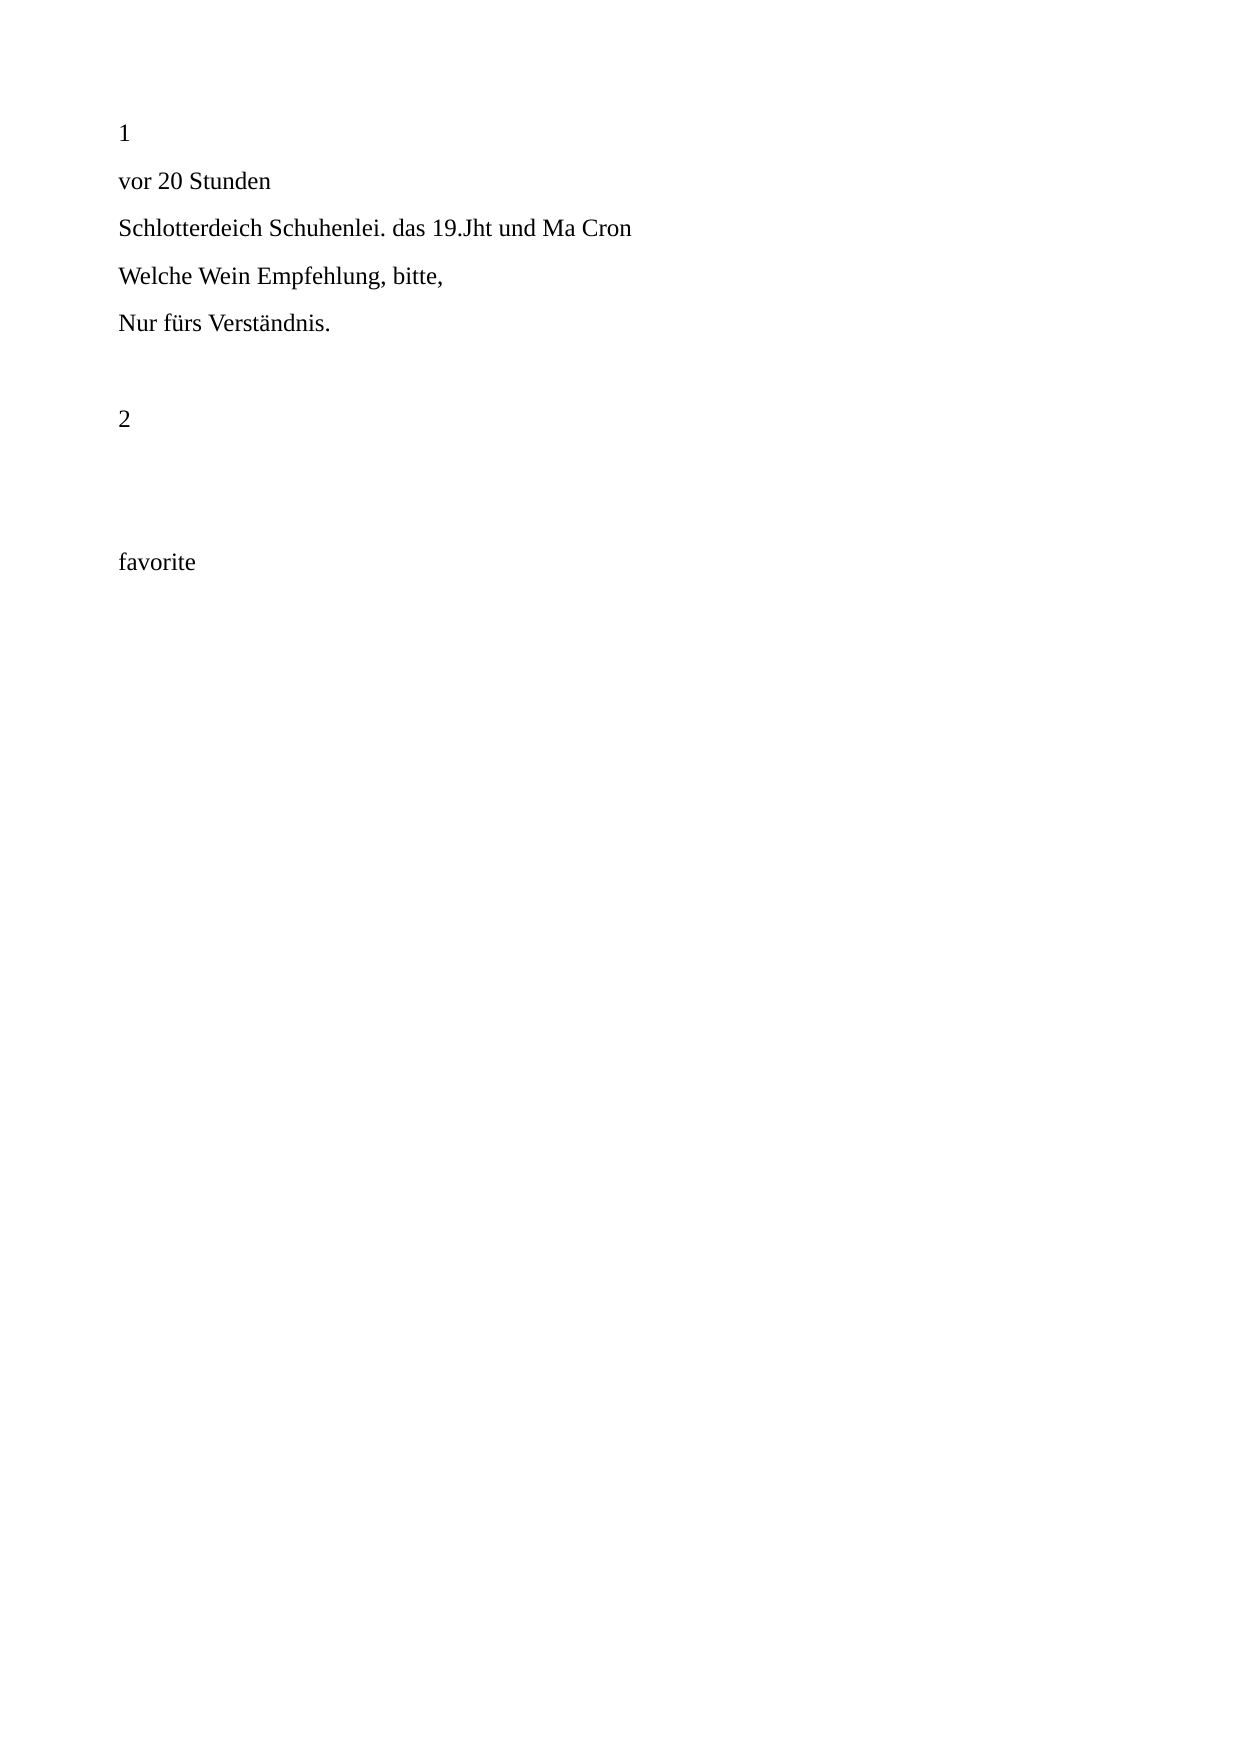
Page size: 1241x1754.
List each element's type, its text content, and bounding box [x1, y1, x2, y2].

text Welche Wein Empfehlung, bitte, [118, 261, 1122, 290]
text favorite [118, 547, 1122, 575]
text vor 20 Stunden [118, 166, 1122, 194]
text Nur fürs Verständnis. [118, 308, 1122, 337]
text 2 [118, 404, 1122, 432]
text Schlotterdeich Schuhenlei. das 19.Jht und Ma Cron [118, 213, 1122, 242]
text 1 [118, 118, 1122, 147]
